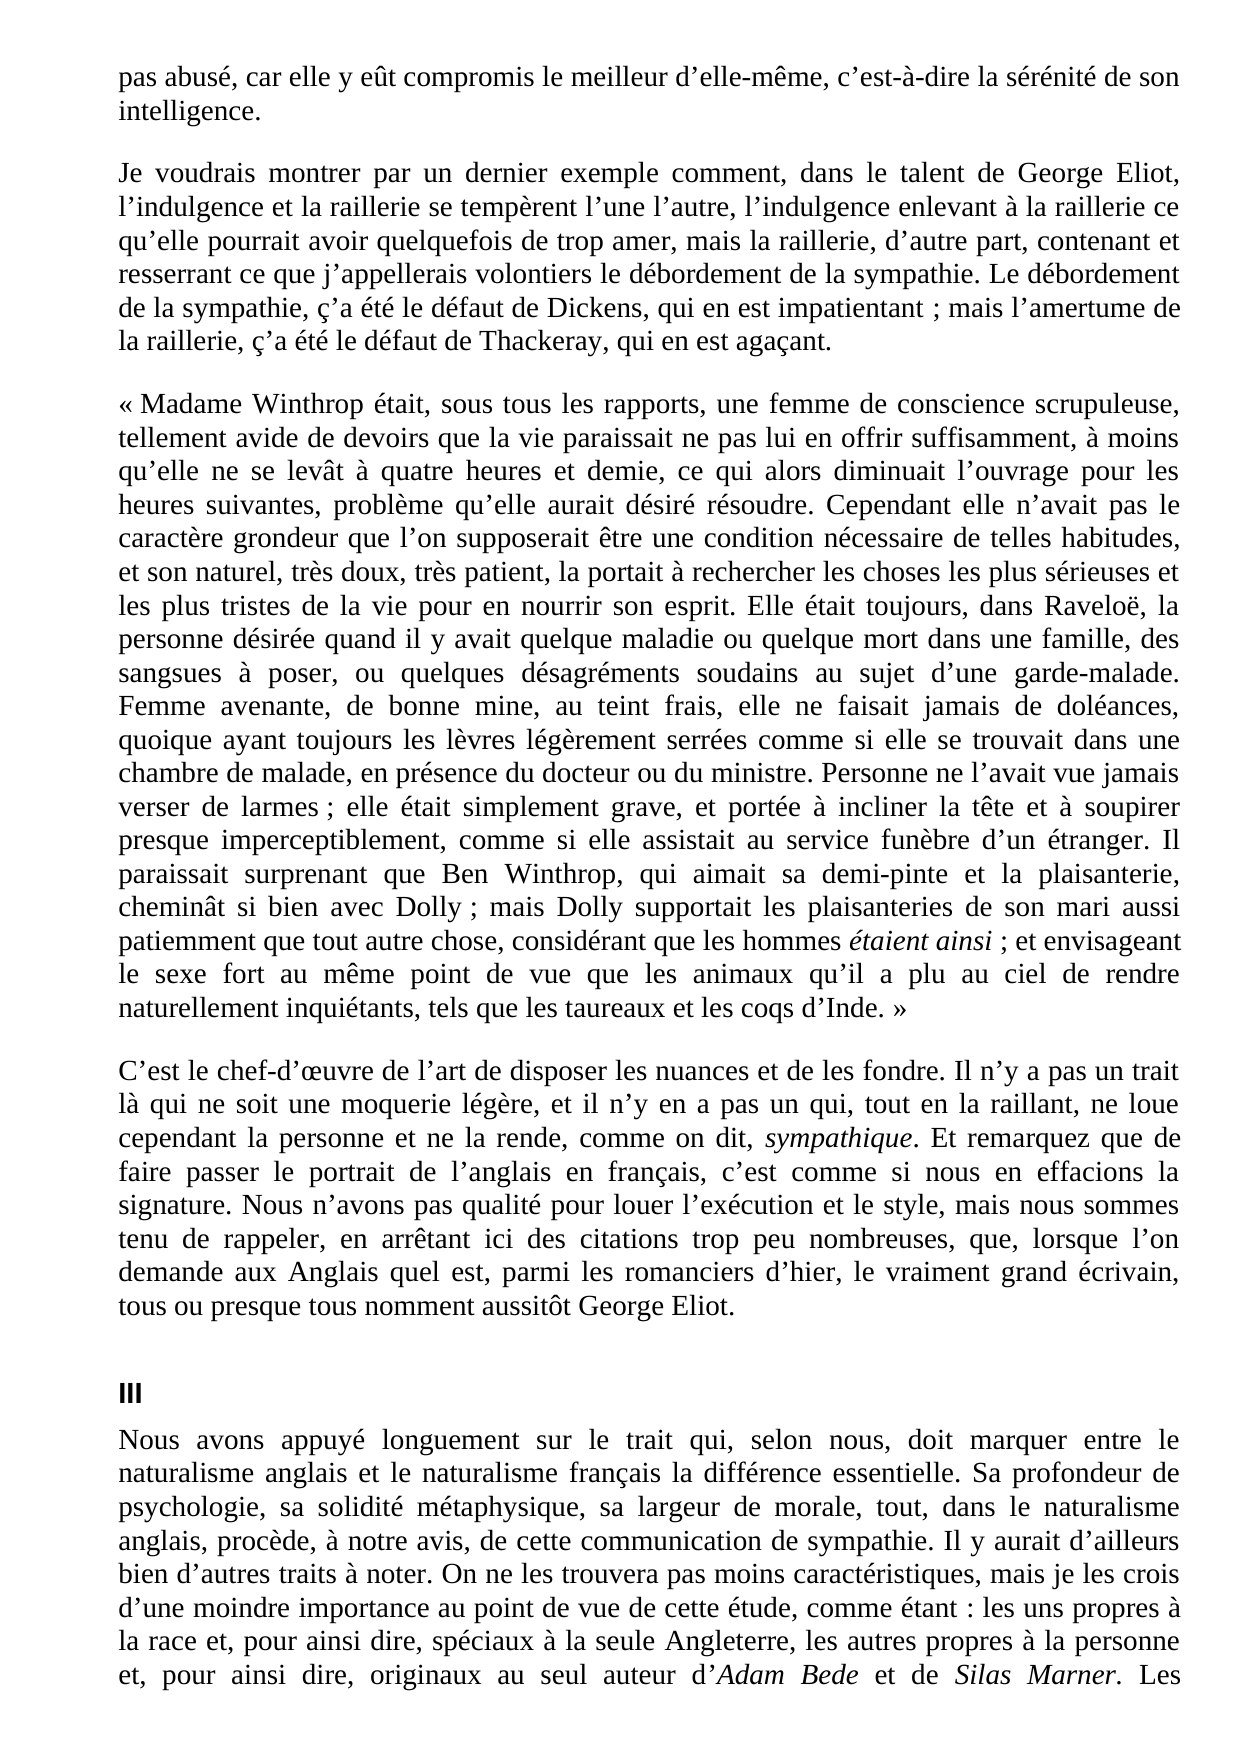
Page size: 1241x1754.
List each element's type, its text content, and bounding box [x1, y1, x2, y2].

text Nous avons appuyé longuement sur le trait qui, selon nous, doit marquer entre le naturalisme anglais et le naturalisme français la différence essentielle. Sa profondeur de psychologie, sa solidité métaphysique, sa largeur de morale, tout, dans le naturalisme anglais, procède, à notre avis, de cette communication de sympathie. Il y aurait d’ailleurs bien d’autres traits à noter. On ne les trouvera pas moins caractéristiques, mais je les crois d’une moindre importance au point de vue de cette étude, comme étant : les uns propres à la race et, pour ainsi dire, spéciaux à la seule Angleterre, les autres propres à la personne et, pour ainsi dire, originaux au seul auteur d’Adam Bede et de Silas Marner. Les [118, 1422, 1181, 1690]
text C’est le chef-d’œuvre de l’art de disposer les nuances et de les fondre. Il n’y a pas un trait là qui ne soit une moquerie légère, et il n’y en a pas un qui, tout en la raillant, ne loue cependant la personne et ne la rende, comme on dit, sympathique. Et remarquez que de faire passer le portrait de l’anglais en français, c’est comme si nous en effacions la signature. Nous n’avons pas qualité pour louer l’exécution et le style, mais nous sommes tenu de rappeler, en arrêtant ici des citations trop peu nombreuses, que, lorsque l’on demande aux Anglais quel est, parmi les romanciers d’hier, le vraiment grand écrivain, tous ou presque tous nomment aussitôt George Eliot. [118, 1053, 1181, 1321]
text « Madame Winthrop était, sous tous les rapports, une femme de conscience scrupuleuse, tellement avide de devoirs que la vie paraissait ne pas lui en offrir suffisamment, à moins qu’elle ne se levât à quatre heures et demie, ce qui alors diminuait l’ouvrage pour les heures suivantes, problème qu’elle aurait désiré résoudre. Cependant elle n’avait pas le caractère grondeur que l’on supposerait être une condition nécessaire de telles habitudes, et son naturel, très doux, très patient, la portait à rechercher les choses les plus sérieuses et les plus tristes de la vie pour en nourrir son esprit. Elle était toujours, dans Raveloë, la personne désirée quand il y avait quelque maladie ou quelque mort dans une famille, des sangsues à poser, ou quelques désagréments soudains au sujet d’une garde-malade. Femme avenante, de bonne mine, au teint frais, elle ne faisait jamais de doléances, quoique ayant toujours les lèvres légèrement serrées comme si elle se trouvait dans une chambre de malade, en présence du docteur ou du ministre. Personne ne l’avait vue jamais verser de larmes ; elle était simplement grave, et portée à incliner la tête et à soupirer presque imperceptiblement, comme si elle assistait au service funèbre d’un étranger. Il paraissait surprenant que Ben Winthrop, qui aimait sa demi-pinte et la plaisanterie, cheminât si bien avec Dolly ; mais Dolly supportait les plaisanteries de son mari aussi patiemment que tout autre chose, considérant que les hommes étaient ainsi ; et envisageant le sexe fort au même point de vue que les animaux qu’il a plu au ciel de rendre naturellement inquiétants, tels que les taureaux et les coqs d’Inde. » [118, 386, 1181, 1024]
text Je voudrais montrer par un dernier exemple comment, dans le talent de George Eliot, l’indulgence et la raillerie se tempèrent l’une l’autre, l’indulgence enlevant à la raillerie ce qu’elle pourrait avoir quelquefois de trop amer, mais la raillerie, d’autre part, contenant et resserrant ce que j’appellerais volontiers le débordement de la sympathie. Le débordement de la sympathie, ç’a été le défaut de Dickens, qui en est impatientant ; mais l’amertume de la raillerie, ç’a été le défaut de Thackeray, qui en est agaçant. [118, 156, 1181, 357]
text pas abusé, car elle y eût compromis le meilleur d’elle-même, c’est-à-dire la sérénité de son intelligence. [118, 59, 1181, 126]
subtitle III [118, 1376, 1181, 1409]
